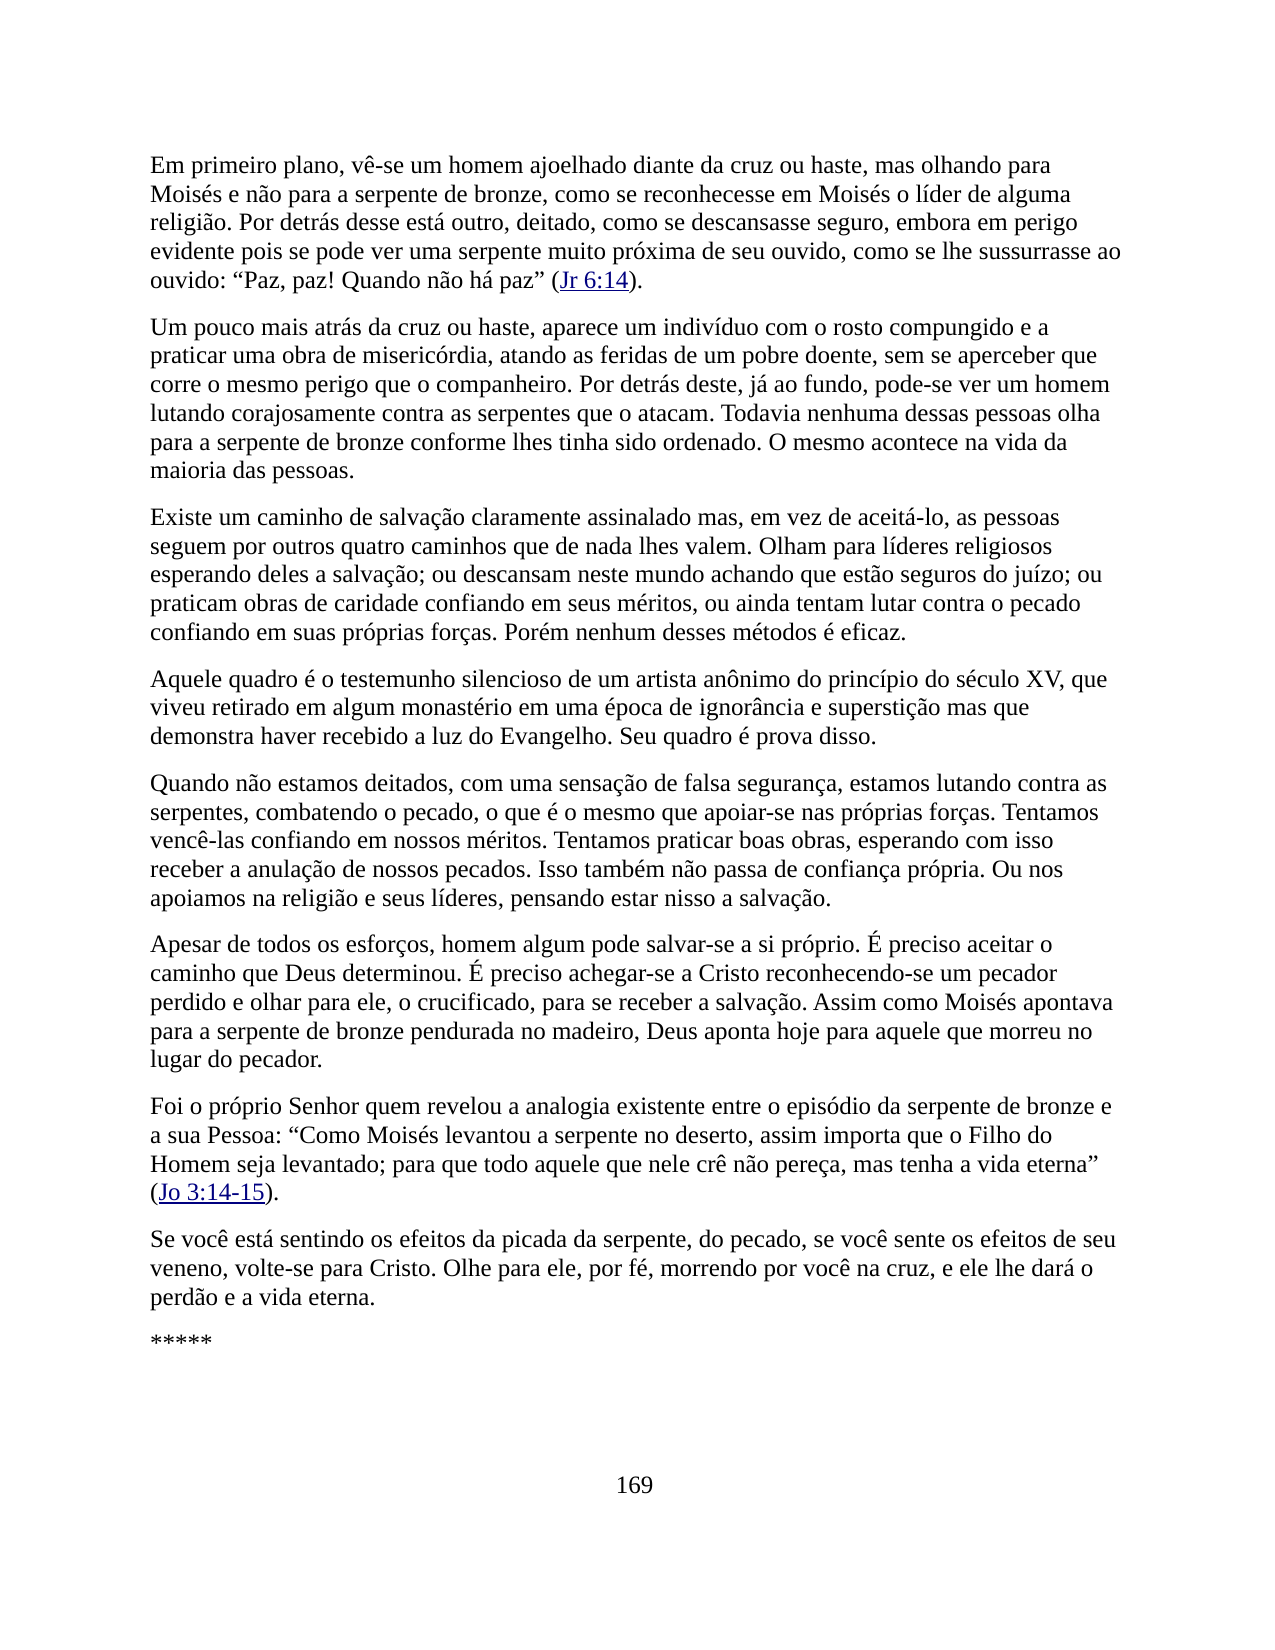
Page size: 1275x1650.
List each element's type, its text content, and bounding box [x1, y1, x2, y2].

text Apesar de todos os esforços, homem algum pode salvar-se a si próprio. É preciso aceitar o caminho que Deus determinou. É preciso achegar-se a Cristo reconhecendo-se um pecador perdido e olhar para ele, o crucificado, para se receber a salvação. Assim como Moisés apontava para a serpente de bronze pendurada no madeiro, Deus aponta hoje para aquele que morreu no lugar do pecador. [150, 929, 1125, 1073]
text Foi o próprio Senhor quem revelou a analogia existente entre o episódio da serpente de bronze e a sua Pessoa: “Como Moisés levantou a serpente no deserto, assim importa que o Filho do Homem seja levantado; para que todo aquele que nele crê não pereça, mas tenha a vida eterna” (Jo 3:14-15). [150, 1091, 1125, 1206]
text Um pouco mais atrás da cruz ou haste, aparece um indivíduo com o rosto compungido e a praticar uma obra de misericórdia, atando as feridas de um pobre doente, sem se aperceber que corre o mesmo perigo que o companheiro. Por detrás deste, já ao fundo, pode-se ver um homem lutando corajosamente contra as serpentes que o atacam. Todavia nenhuma dessas pessoas olha para a serpente de bronze conforme lhes tinha sido ordenado. O mesmo acontece na vida da maioria das pessoas. [150, 312, 1125, 484]
text Aquele quadro é o testemunho silencioso de um artista anônimo do princípio do século XV, que viveu retirado em algum monastério em uma época de ignorância e superstição mas que demonstra haver recebido a luz do Evangelho. Seu quadro é prova disso. [150, 664, 1125, 750]
text ***** [150, 1328, 1125, 1357]
text Quando não estamos deitados, com uma sensação de falsa segurança, estamos lutando contra as serpentes, combatendo o pecado, o que é o mesmo que apoiar-se nas próprias forças. Tentamos vencê-las confiando em nossos méritos. Tentamos praticar boas obras, esperando com isso receber a anulação de nossos pecados. Isso também não passa de confiança própria. Ou nos apoiamos na religião e seus líderes, pensando estar nisso a salvação. [150, 768, 1125, 912]
text Se você está sentindo os efeitos da picada da serpente, do pecado, se você sente os efeitos de seu veneno, volte-se para Cristo. Olhe para ele, por fé, morrendo por você na cruz, e ele lhe dará o perdão e a vida eterna. [150, 1224, 1125, 1310]
text Em primeiro plano, vê-se um homem ajoelhado diante da cruz ou haste, mas olhando para Moisés e não para a serpente de bronze, como se reconhecesse em Moisés o líder de alguma religião. Por detrás desse está outro, deitado, como se descansasse seguro, embora em perigo evidente pois se pode ver uma serpente muito próxima de seu ouvido, como se lhe sussurrasse ao ouvido: “Paz, paz! Quando não há paz” (Jr 6:14). [150, 150, 1125, 294]
text Existe um caminho de salvação claramente assinalado mas, em vez de aceitá-lo, as pessoas seguem por outros quatro caminhos que de nada lhes valem. Olham para líderes religiosos esperando deles a salvação; ou descansam neste mundo achando que estão seguros do juízo; ou praticam obras de caridade confiando em seus méritos, ou ainda tentam lutar contra o pecado confiando em suas próprias forças. Porém nenhum desses métodos é eficaz. [150, 502, 1125, 646]
